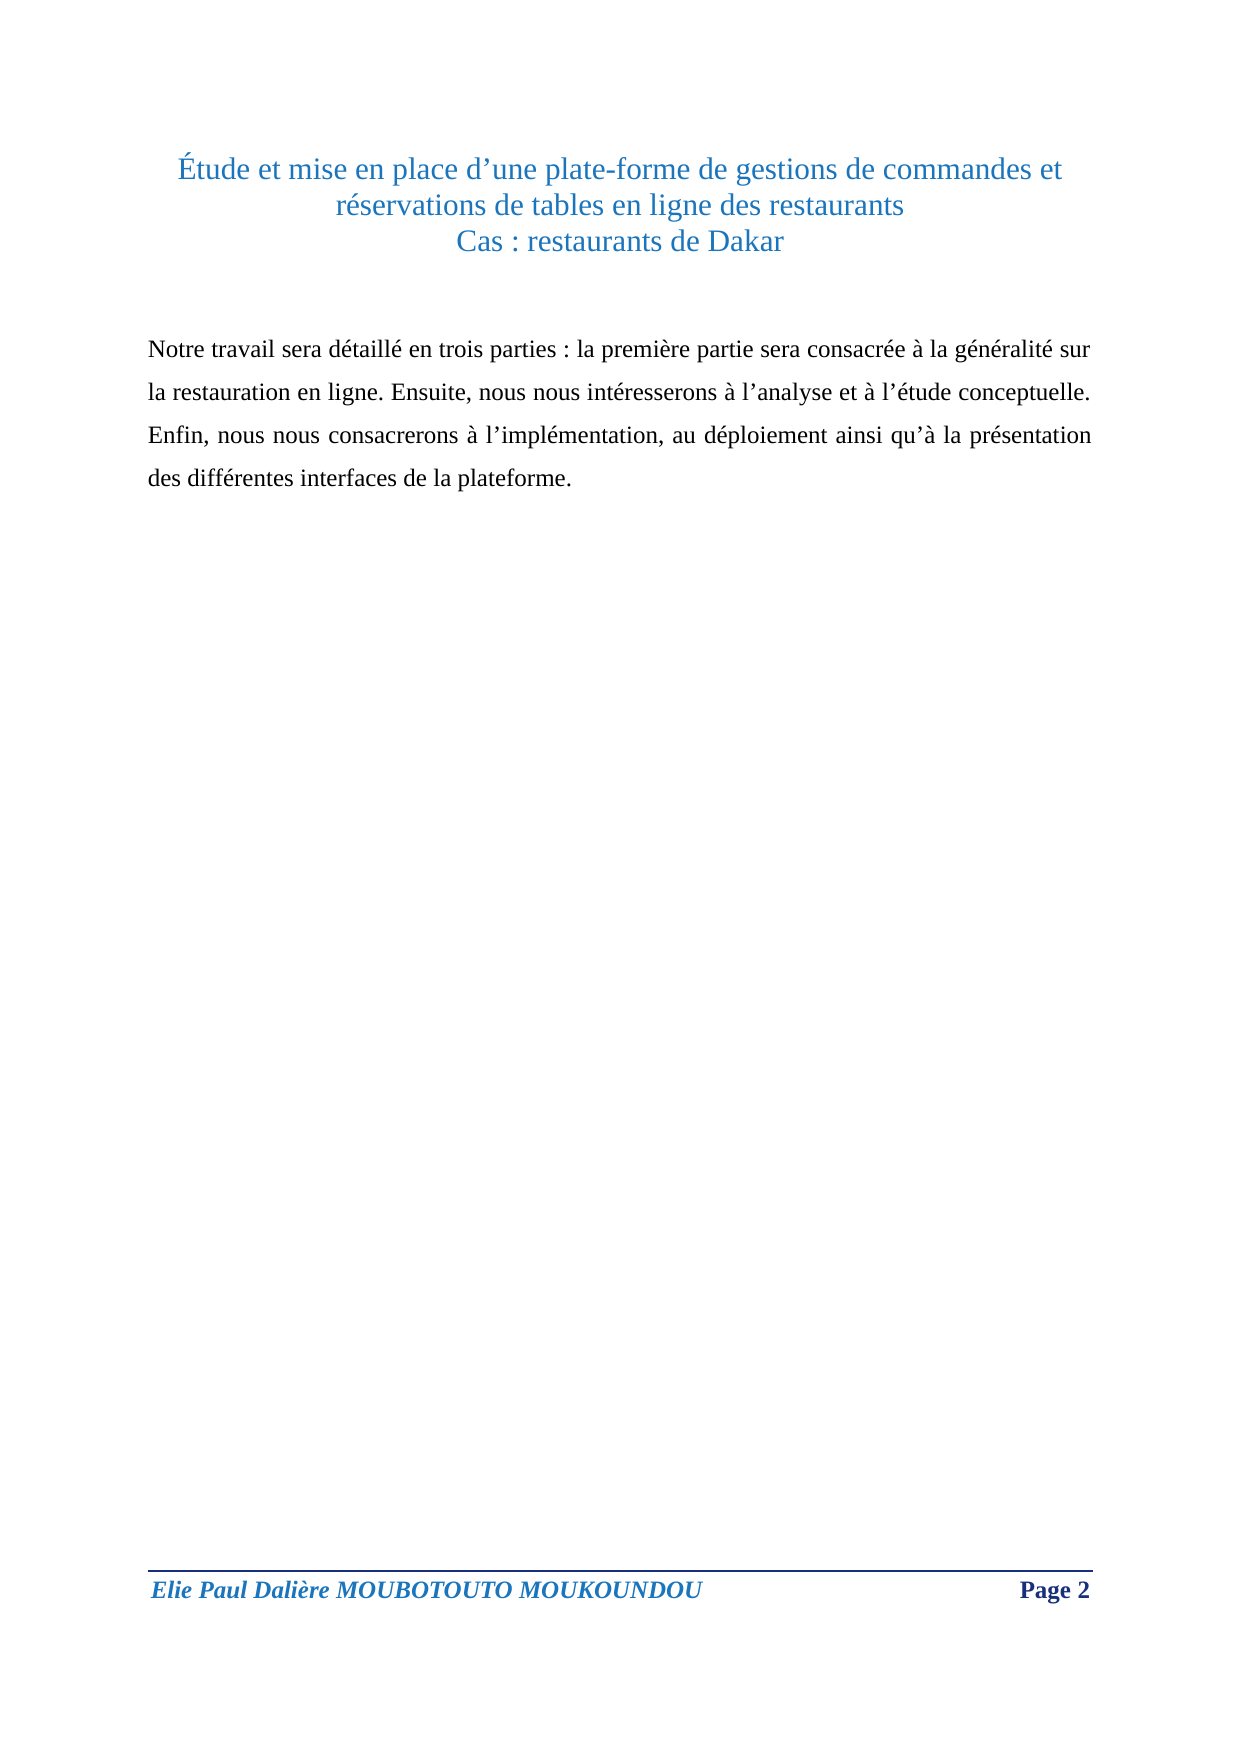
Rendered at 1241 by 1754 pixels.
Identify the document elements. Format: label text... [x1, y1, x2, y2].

text Notre travail sera détaillé en trois parties : la première partie sera consacrée à la généralité sur la restauration en ligne. Ensuite, nous nous intéresserons à l’analyse et à l’étude conceptuelle. Enfin, nous nous consacrerons à l’implémentation, au déploiement ainsi qu’à la présentation des différentes interfaces de la plateforme. [148, 334, 1093, 492]
